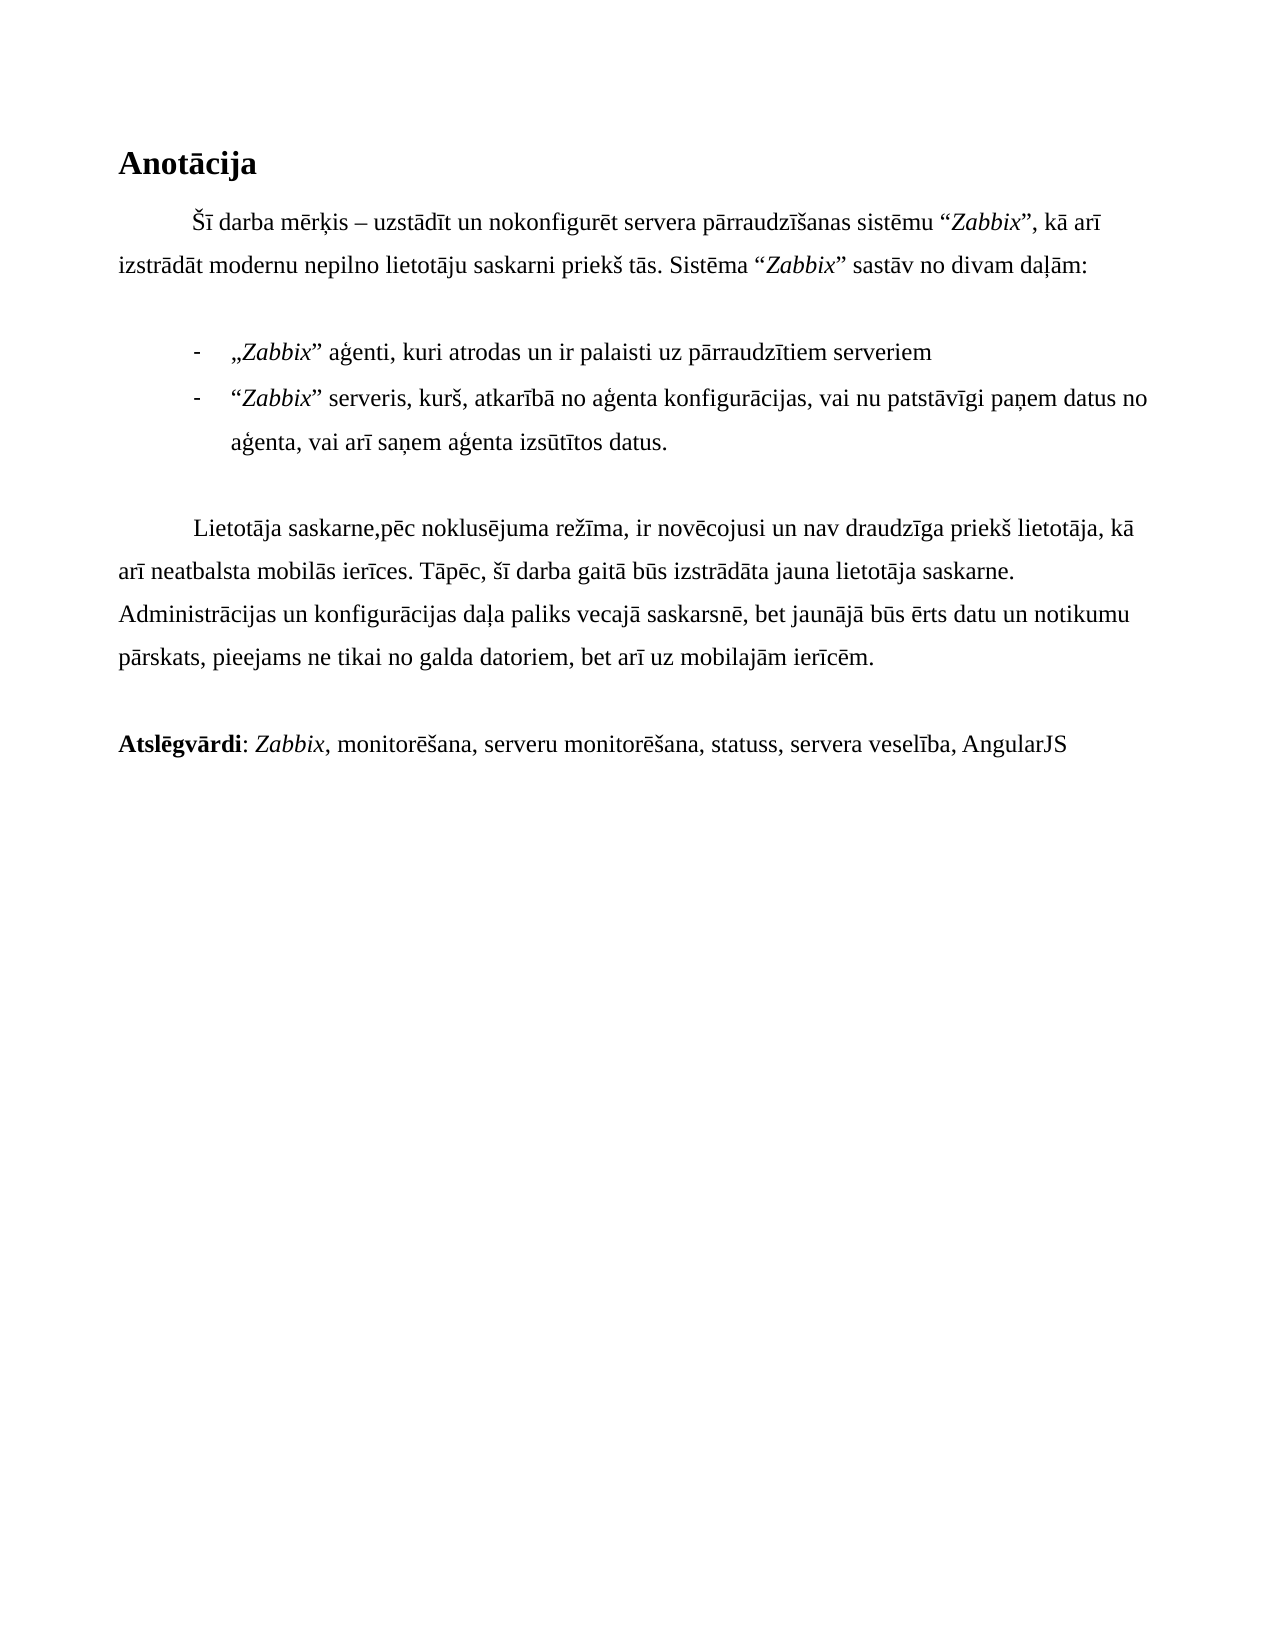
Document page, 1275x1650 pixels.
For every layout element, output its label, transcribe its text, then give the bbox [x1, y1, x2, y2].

list „Zabbix” aģenti, kuri atrodas un ir palaisti uz pārraudzītiem serveriem [193, 336, 1157, 367]
list “Zabbix” serveris, kurš, atkarībā no aģenta konfigurācijas, vai nu patstāvīgi paņem datus no aģenta, vai arī saņem aģenta izsūtītos datus. [193, 382, 1157, 456]
subtitle Anotācija [118, 143, 1157, 181]
text Šī darba mērķis – uzstādīt un nokonfigurēt servera pārraudzīšanas sistēmu “Zabbix”, kā arī izstrādāt modernu nepilno lietotāju saskarni priekš tās. Sistēma “Zabbix” sastāv no divam daļām: [118, 207, 1157, 279]
text Atslēgvārdi: Zabbix, monitorēšana, serveru monitorēšana, statuss, servera veselība, AngularJS [118, 729, 1157, 757]
text Lietotāja saskarne,pēc noklusējuma režīma, ir novēcojusi un nav draudzīga priekš lietotāja, kā arī neatbalsta mobilās ierīces. Tāpēc, šī darba gaitā būs izstrādāta jauna lietotāja saskarne. Administrācijas un konfigurācijas daļa paliks vecajā saskarsnē, bet jaunājā būs ērts datu un notikumu pārskats, pieejams ne tikai no galda datoriem, bet arī uz mobilajām ierīcēm. [118, 513, 1157, 671]
